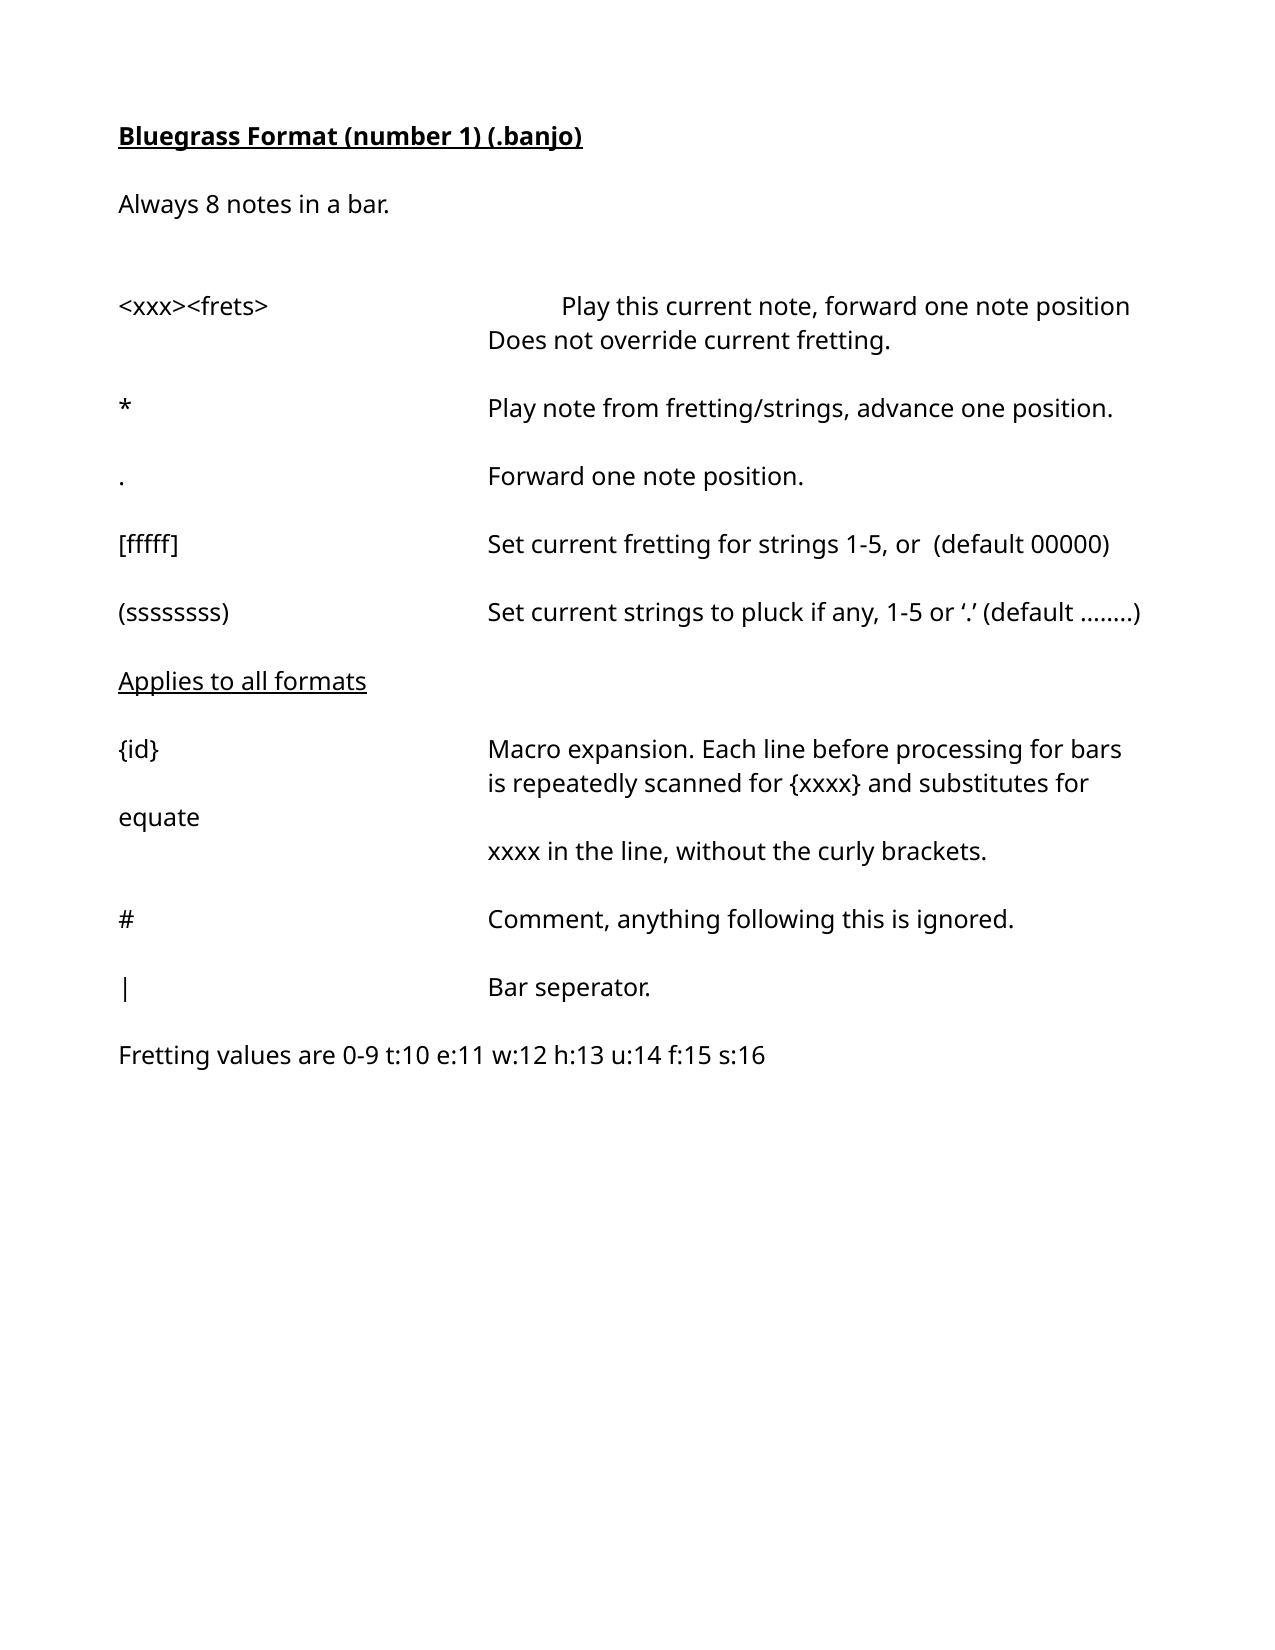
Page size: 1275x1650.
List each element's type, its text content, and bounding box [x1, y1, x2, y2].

text Does not override current fretting. [118, 322, 1157, 357]
text Applies to all formats [118, 663, 1157, 697]
text is repeatedly scanned for {xxxx} and substitutes for equate [118, 765, 1157, 833]
text . Forward one note position. [118, 459, 1157, 493]
text Always 8 notes in a bar. [118, 186, 1157, 220]
text # Comment, anything following this is ignored. [118, 902, 1157, 936]
text * Play note from fretting/strings, advance one position. [118, 391, 1157, 425]
text (ssssssss) Set current strings to pluck if any, 1-5 or ‘.’ (default ……..) [118, 595, 1157, 629]
text <xxx><frets> Play this current note, forward one note position [118, 288, 1157, 322]
text Bluegrass Format (number 1) (.banjo) [118, 118, 1157, 152]
text xxxx in the line, without the curly brackets. [118, 833, 1157, 867]
text {id} Macro expansion. Each line before processing for bars [118, 731, 1157, 765]
text | Bar seperator. [118, 970, 1157, 1004]
text Fretting values are 0-9 t:10 e:11 w:12 h:13 u:14 f:15 s:16 [118, 1038, 1157, 1072]
text [fffff] Set current fretting for strings 1-5, or (default 00000) [118, 527, 1157, 561]
